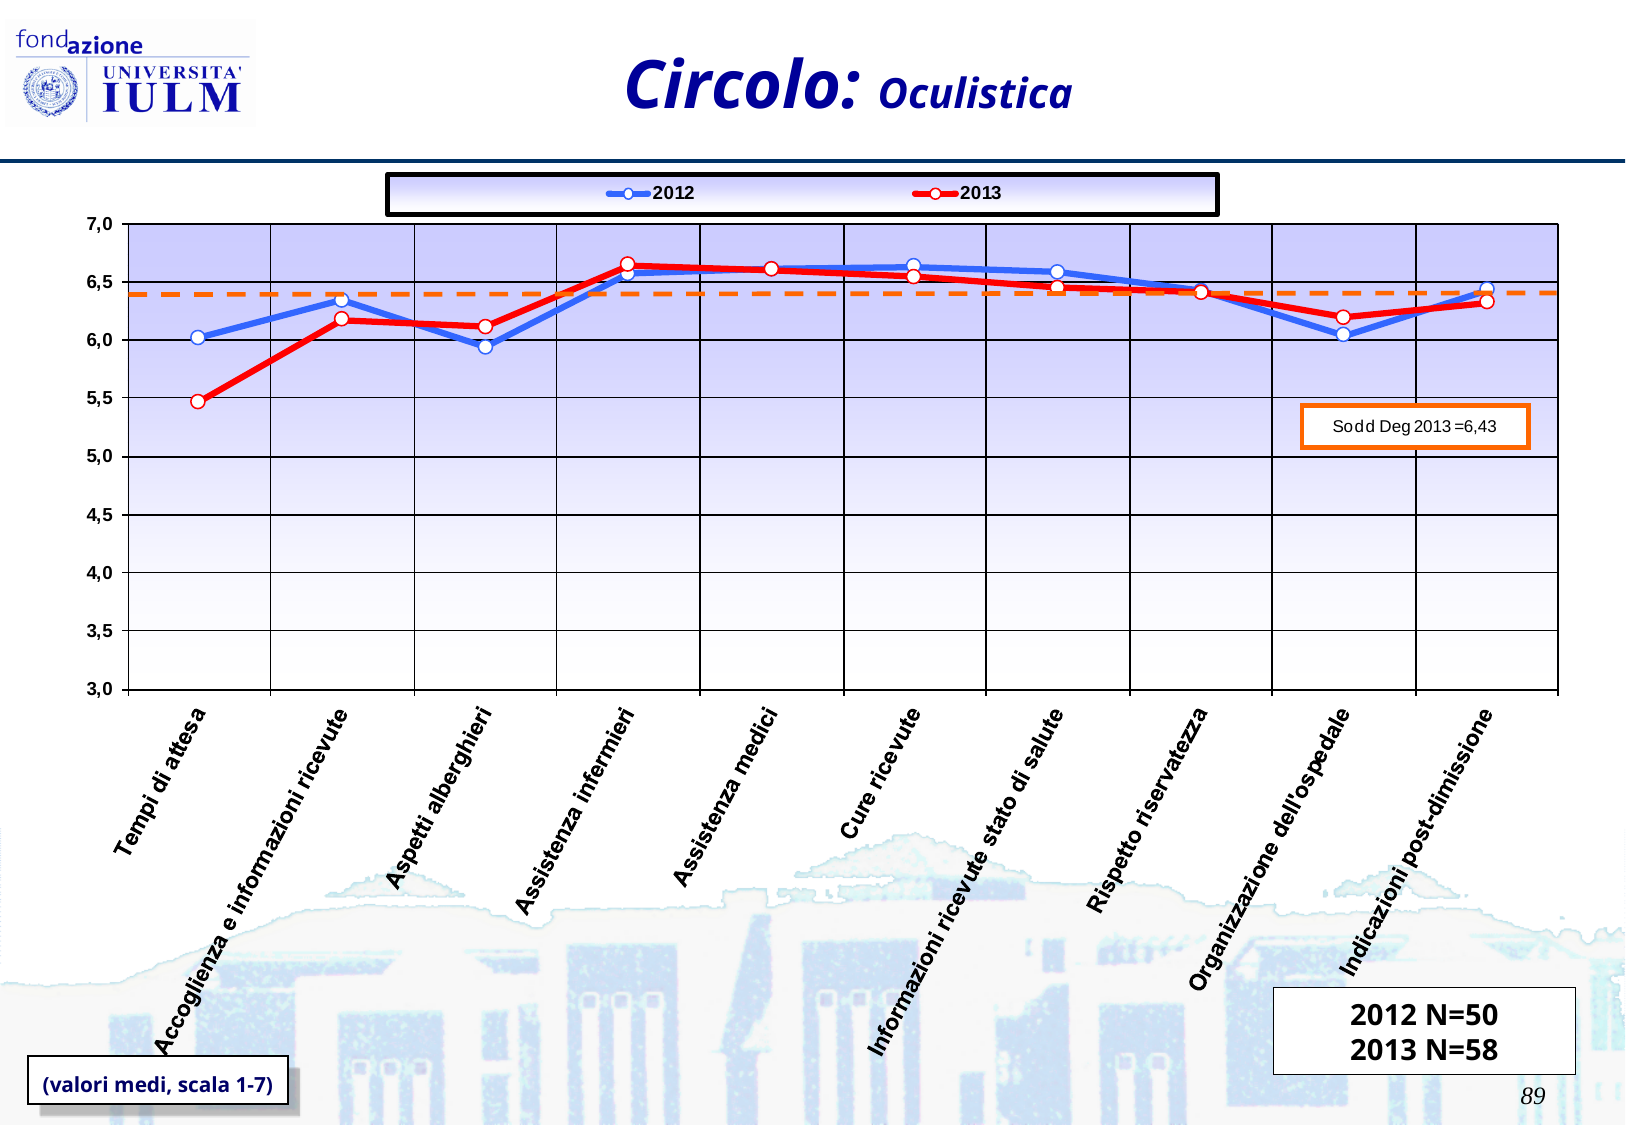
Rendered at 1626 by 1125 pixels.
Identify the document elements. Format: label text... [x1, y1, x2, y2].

picture [44, 160, 1563, 1107]
text_box 2012 N=50 2013 N=58 [1273, 987, 1576, 1075]
text_box Circolo: Oculistica [304, 18, 1392, 144]
text_box (valori medi, scala 1-7) [27, 1056, 288, 1105]
picture [5, 19, 256, 127]
